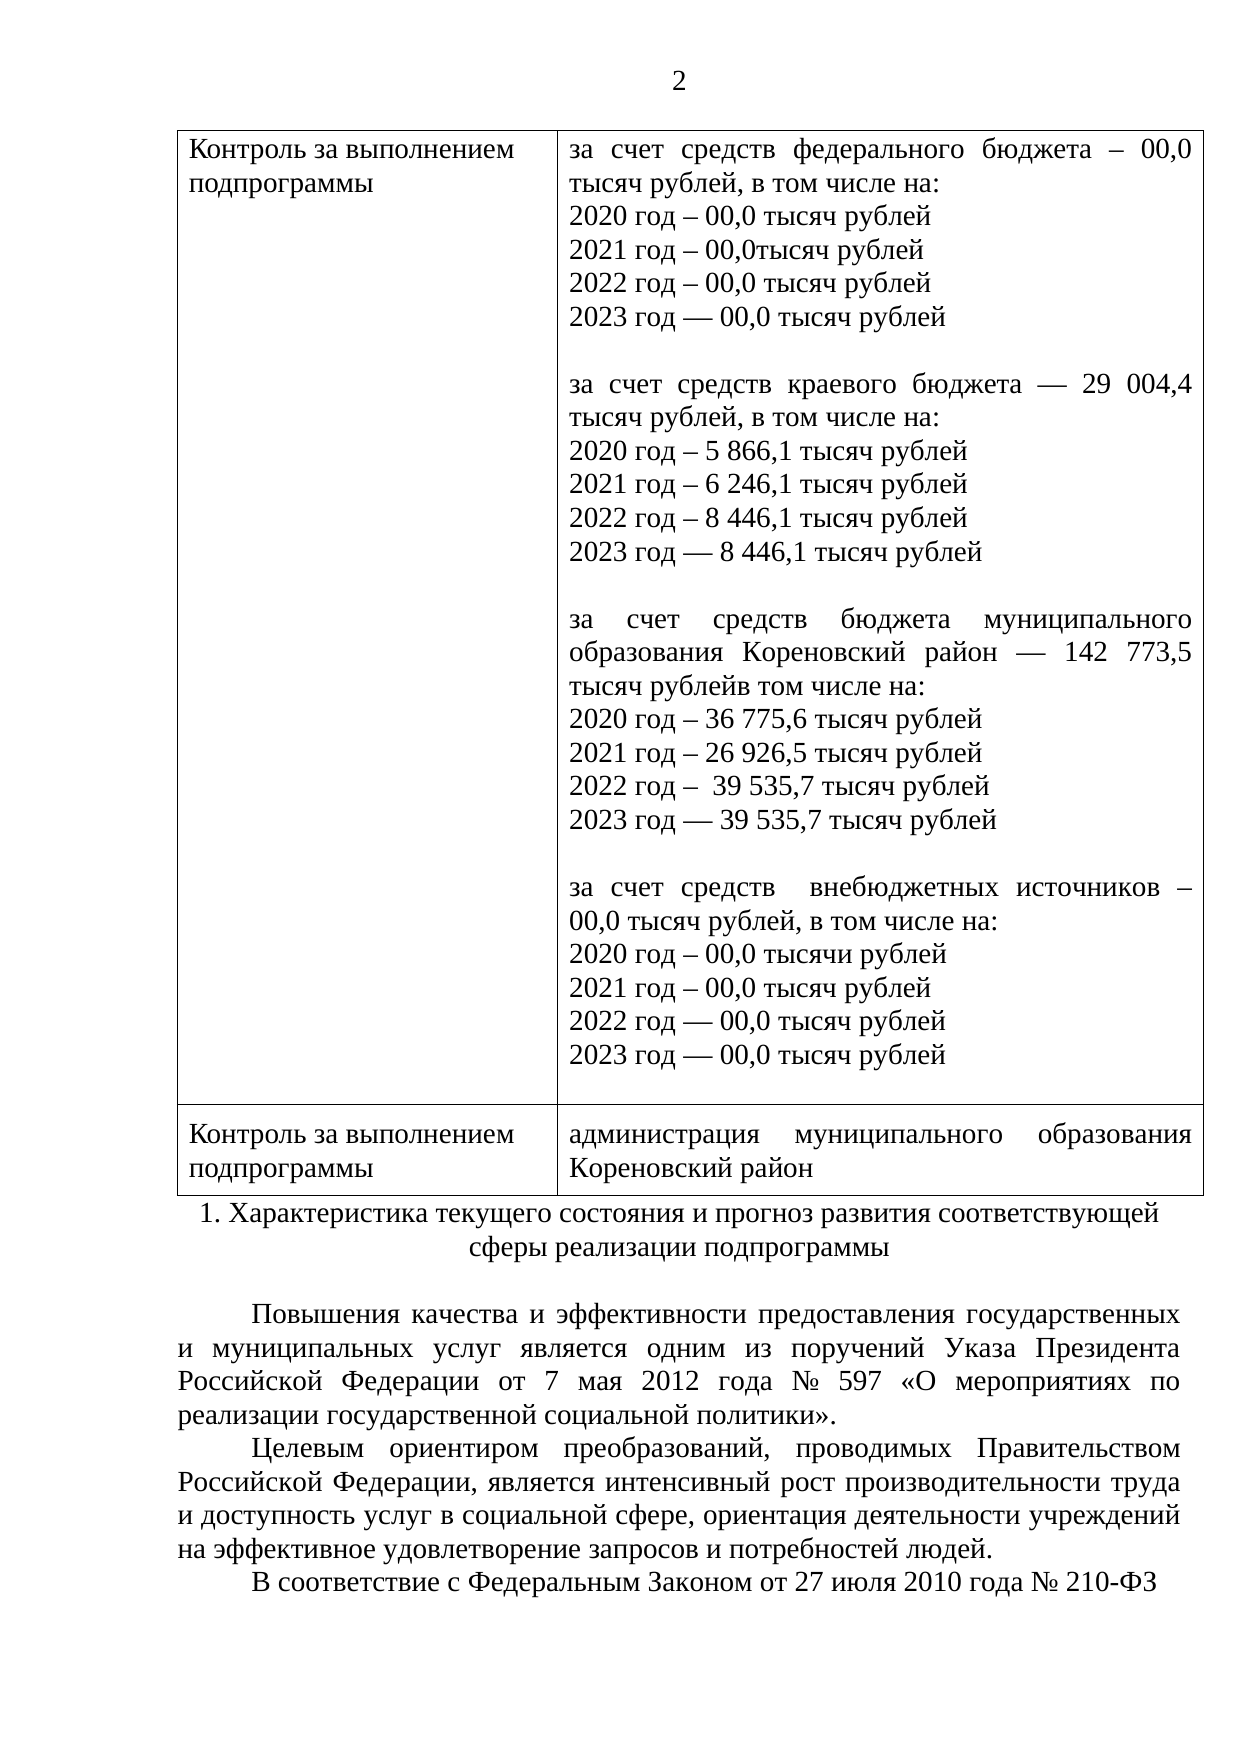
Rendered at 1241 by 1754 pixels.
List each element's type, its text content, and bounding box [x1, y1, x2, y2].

text 2 [177, 63, 1181, 97]
text 1. Характеристика текущего состояния и прогноз развития соответствующей сферы реализации подпрограммы [177, 1196, 1181, 1263]
text Повышения качества и эффективности предоставления государственных и муниципальных услуг является одним из поручений Указа Президента Российской Федерации от 7 мая 2012 года № 597 «О мероприятиях по реализации государственной социальной политики». [177, 1296, 1181, 1430]
table_cell администрация муниципального образования Кореновский район [558, 1105, 1203, 1194]
table_header Контроль за выполнением подпрограммы [178, 131, 557, 1104]
table_cell Контроль за выполнением подпрограммы [178, 1105, 557, 1194]
table_header за счет средств федерального бюджета – 00,0 тысяч рублей, в том числе на: 2020 год – 00,0 тысяч рублей 2021 год – 00,0тысяч рублей 2022 год – 00,0 тысяч рублей 2023 год — 00,0 тысяч рублей за счет средств краевого бюджета — 29 004,4 тысяч рублей, в том числе на: 2020 год – 5 866,1 тысяч рублей 2021 год – 6 246,1 тысяч рублей 2022 год – 8 446,1 тысяч рублей 2023 год — 8 446,1 тысяч рублей за счет средств бюджета муниципального образования Кореновский район — 142 773,5 тысяч рублейв том числе на: 2020 год – 36 775,6 тысяч рублей 2021 год – 26 926,5 тысяч рублей 2022 год – 39 535,7 тысяч рублей 2023 год — 39 535,7 тысяч рублей за счет средств внебюджетных источников – 00,0 тысяч рублей, в том числе на: 2020 год – 00,0 тысячи рублей 2021 год – 00,0 тысяч рублей 2022 год — 00,0 тысяч рублей 2023 год — 00,0 тысяч рублей [558, 131, 1203, 1104]
text В соответствие с Федеральным Законом от 27 июля 2010 года № 210-ФЗ [177, 1564, 1181, 1598]
text Целевым ориентиром преобразований, проводимых Правительством Российской Федерации, является интенсивный рост производительности труда и доступность услуг в социальной сфере, ориентация деятельности учреждений на эффективное удовлетворение запросов и потребностей людей. [177, 1430, 1181, 1564]
